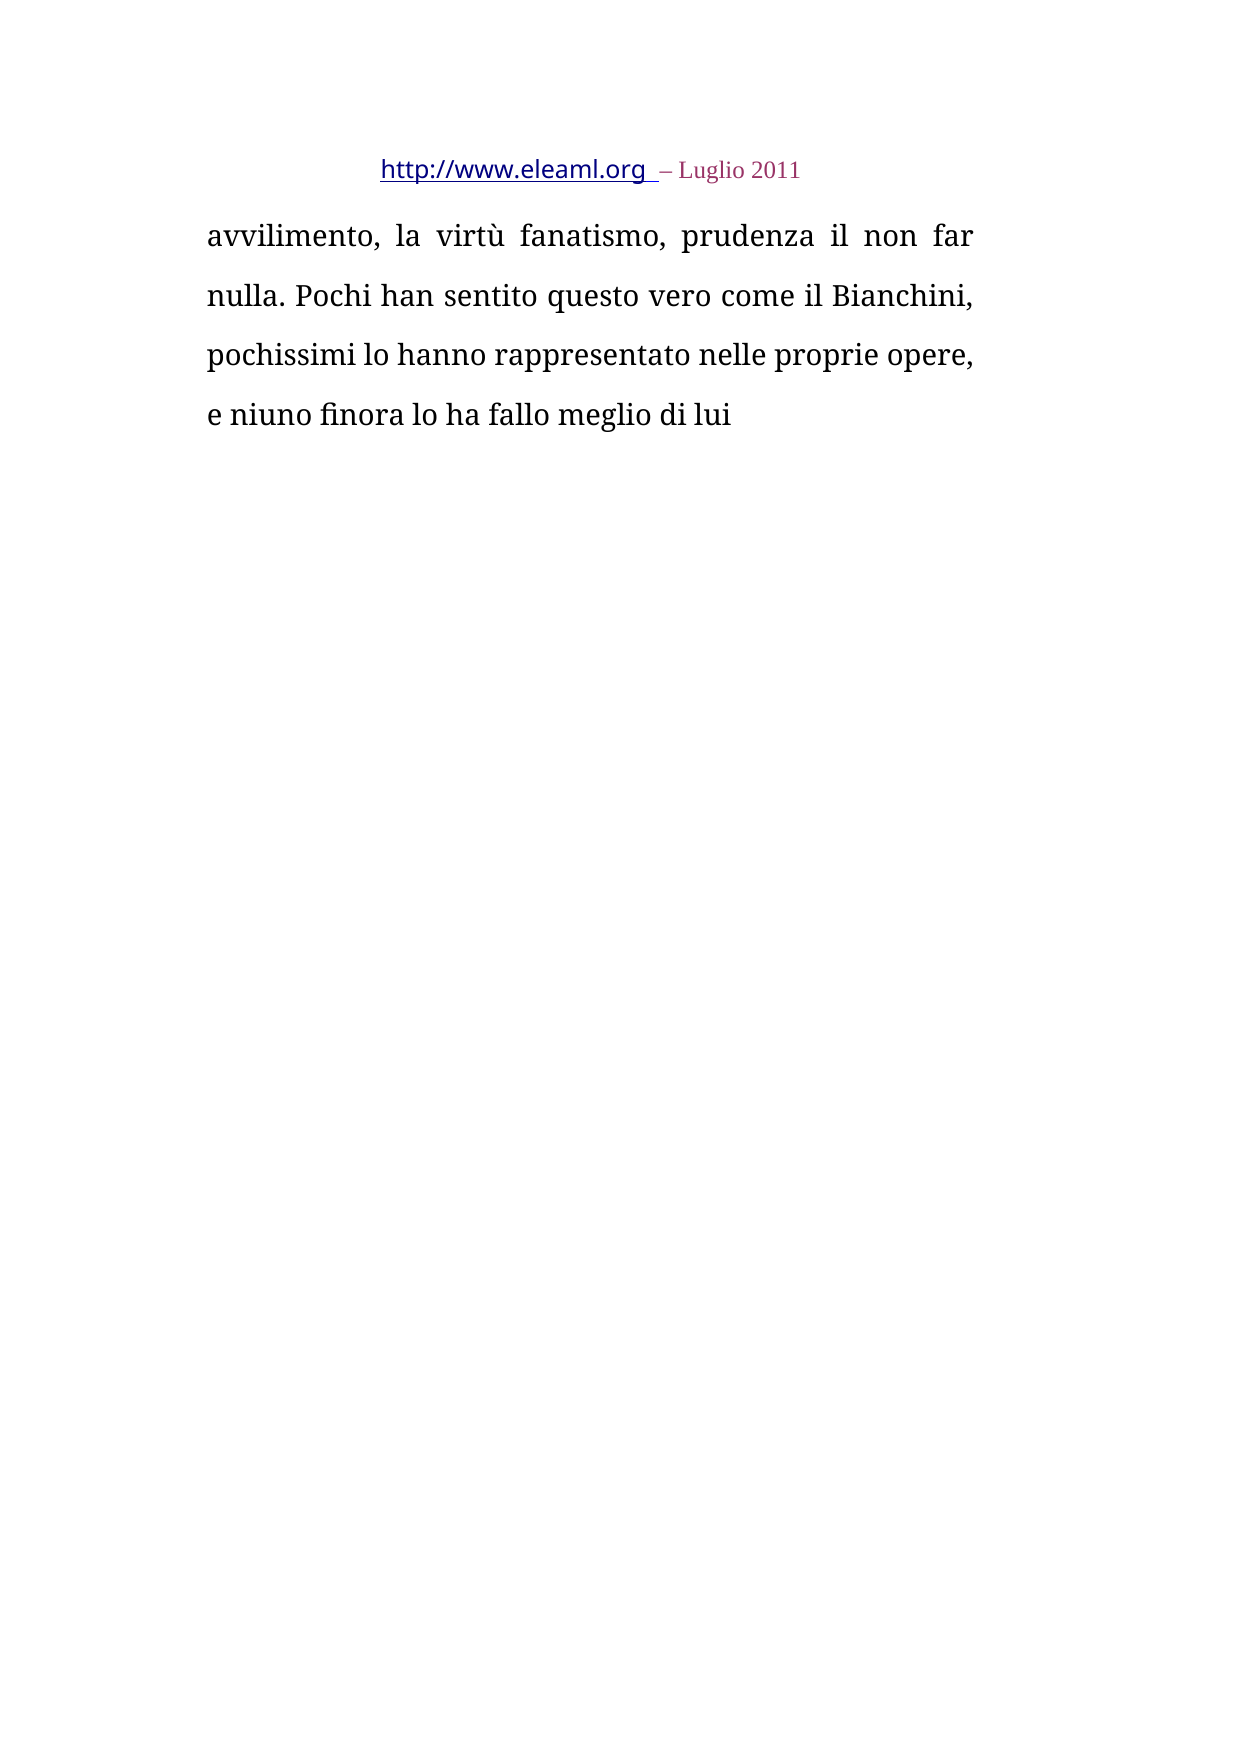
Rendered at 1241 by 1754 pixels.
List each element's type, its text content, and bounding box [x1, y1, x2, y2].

text avvilimento, la virtù fanatismo, prudenza il non far nulla. Pochi han sentito questo vero come il Bianchini, pochissimi lo hanno rappresentato nelle proprie opere, e niuno finora lo ha fallo meglio di lui [207, 215, 974, 433]
